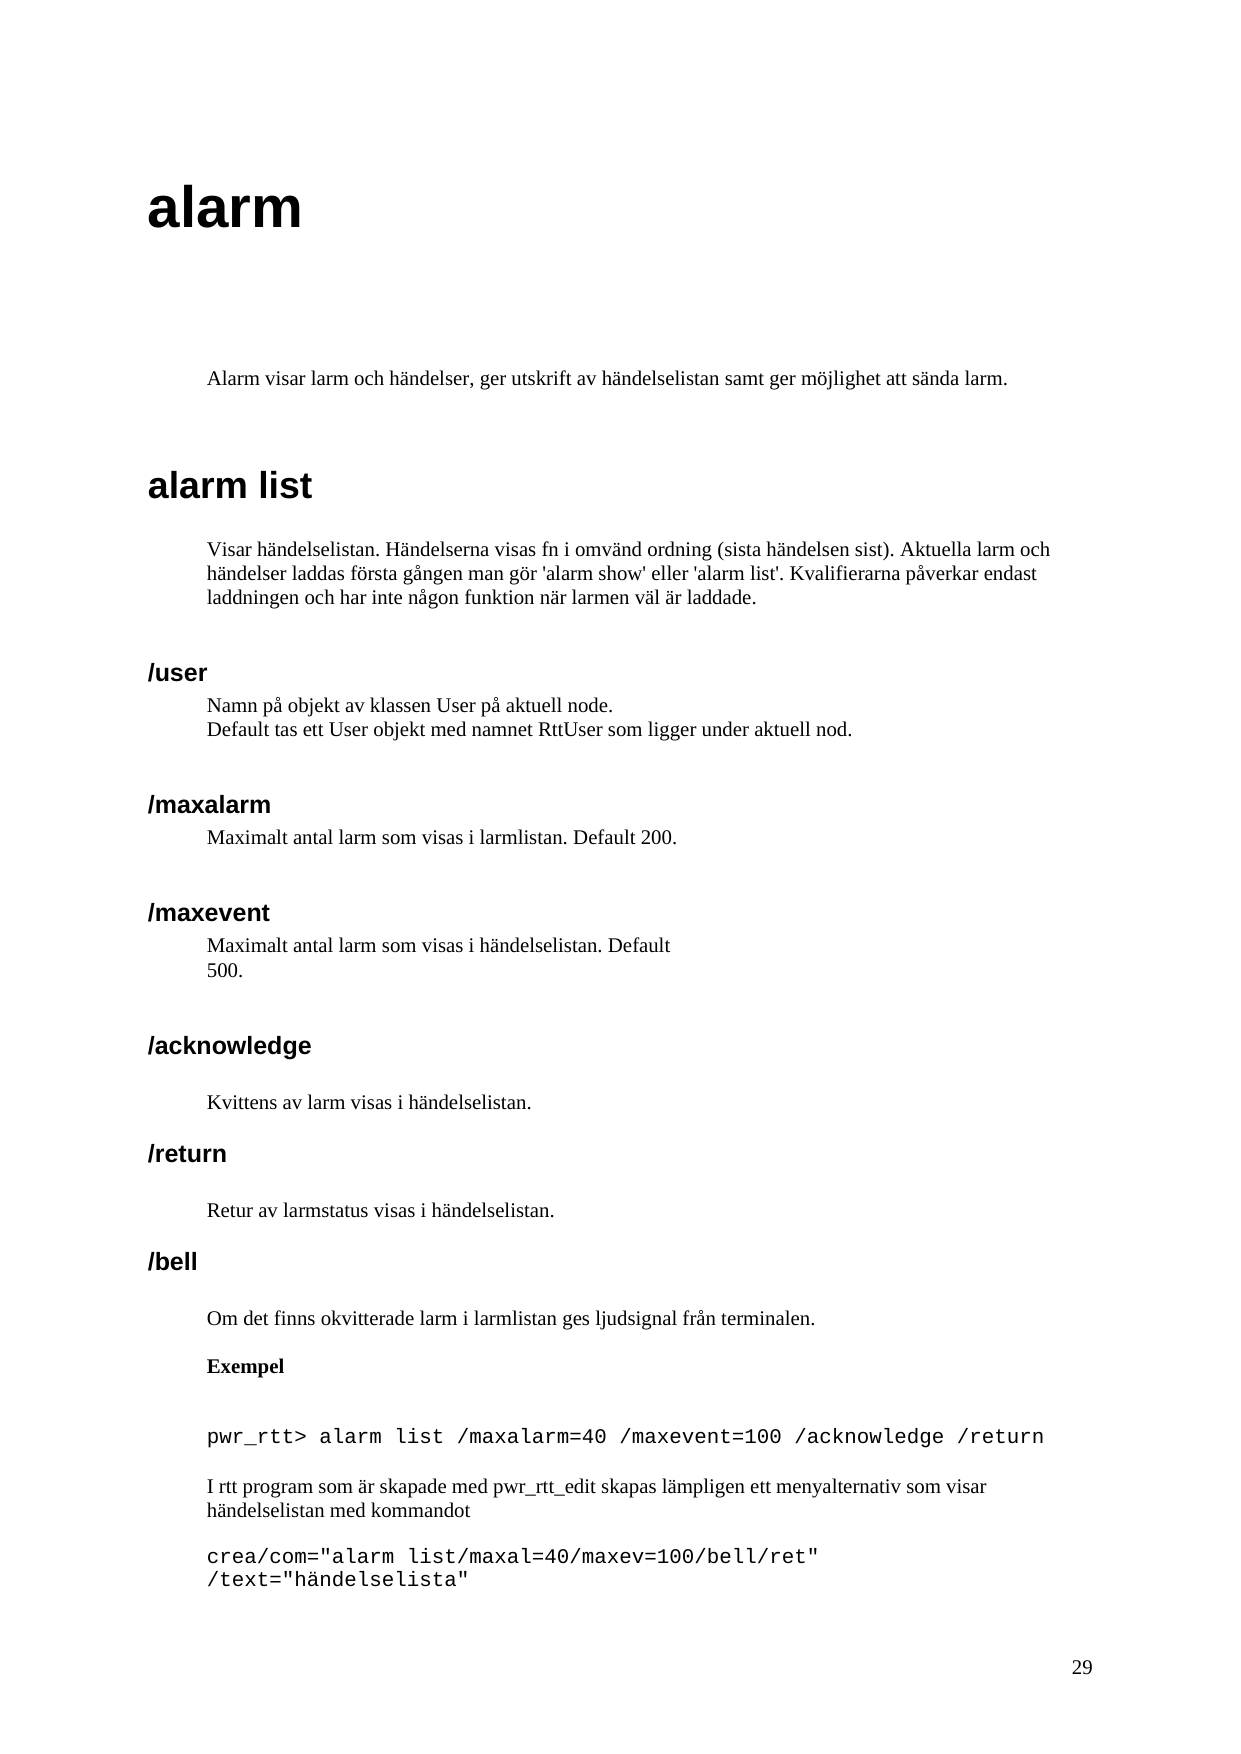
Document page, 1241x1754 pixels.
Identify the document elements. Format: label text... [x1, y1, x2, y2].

text Om det finns okvitterade larm i larmlistan ges ljudsignal från terminalen. [207, 1306, 1093, 1330]
text Maximalt antal larm som visas i händelselistan. Default [207, 933, 1093, 957]
text Maximalt antal larm som visas i larmlistan. Default 200. [207, 825, 1093, 849]
text Default tas ett User objekt med namnet RttUser som ligger under aktuell nod. [207, 717, 1093, 741]
subtitle /maxalarm [148, 790, 1093, 819]
subtitle /acknowledge [148, 1031, 1093, 1059]
subtitle /user [148, 658, 1093, 687]
subtitle alarm list [148, 463, 1093, 507]
text 500. [207, 957, 1093, 982]
text Exempel [207, 1354, 1093, 1378]
text Alarm visar larm och händelser, ger utskrift av händelselistan samt ger möjlighet att sända larm. [207, 366, 1093, 390]
subtitle /maxevent [148, 898, 1093, 927]
text Kvittens av larm visas i händelselistan. [207, 1090, 1093, 1114]
text crea/com="alarm list/maxal=40/maxev=100/bell/ret" /text="händelselista" [207, 1546, 1093, 1593]
text Retur av larmstatus visas i händelselistan. [207, 1198, 1093, 1222]
text Visar händelselistan. Händelserna visas fn i omvänd ordning (sista händelsen sist). Aktuella larm och händelser laddas första gången man gör 'alarm show' eller 'alarm list'. Kvalifierarna påverkar endast laddningen och har inte någon funktion när larmen väl är laddade. [207, 537, 1093, 609]
subtitle /return [148, 1139, 1093, 1167]
subtitle /bell [148, 1247, 1093, 1276]
text Namn på objekt av klassen User på aktuell node. [207, 693, 1093, 717]
text pwr_rtt> alarm list /maxalarm=40 /maxevent=100 /acknowledge /return [207, 1426, 1093, 1450]
text I rtt program som är skapade med pwr_rtt_edit skapas lämpligen ett menyalternativ som visar händelselistan med kommandot [207, 1473, 1093, 1522]
subtitle alarm [148, 173, 1093, 240]
